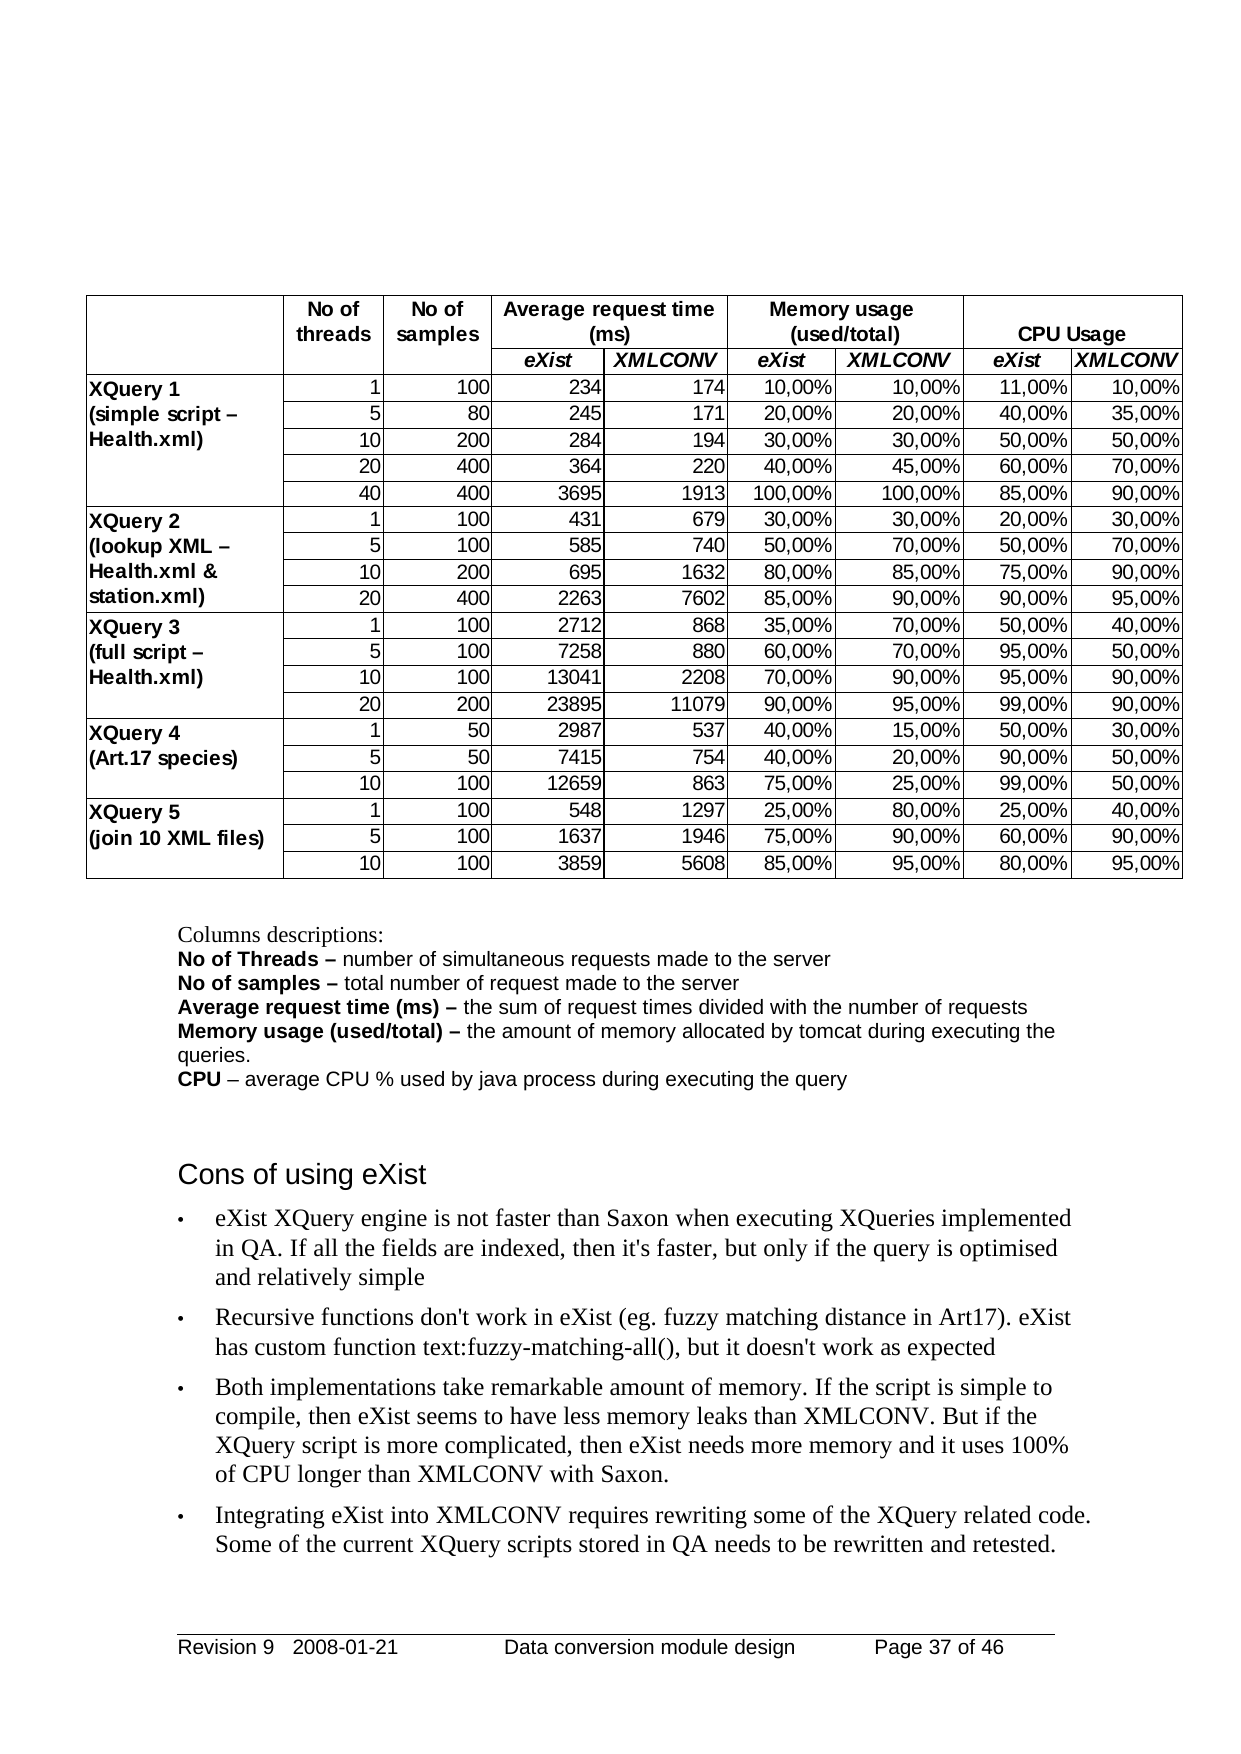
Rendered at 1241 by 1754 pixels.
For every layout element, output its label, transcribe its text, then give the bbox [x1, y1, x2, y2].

text Columns descriptions: [177, 921, 1092, 947]
list Recursive functions don't work in eXist (eg. fuzzy matching distance in Art17). eXist has custom function text:fuzzy-matching-all(), but it doesn't work as expected [177, 1302, 1092, 1360]
text Average request time (ms) – the sum of request times divided with the number of requests [177, 995, 1092, 1019]
subtitle Cons of using eXist [177, 1157, 1092, 1191]
list Integrating eXist into XMLCONV requires rewriting some of the XQuery related code. Some of the current XQuery scripts stored in QA needs to be rewritten and retested. [177, 1500, 1092, 1558]
text CPU – average CPU % used by java process during executing the query [177, 1067, 1092, 1091]
list eXist XQuery engine is not faster than Saxon when executing XQueries implemented in QA. If all the fields are indexed, then it's faster, but only if the query is optimised and relatively simple [177, 1203, 1092, 1291]
text Memory usage (used/total) – the amount of memory allocated by tomcat during executing the queries. [177, 1019, 1092, 1067]
list Both implementations take remarkable amount of memory. If the script is simple to compile, then eXist seems to have less memory leaks than XMLCONV. But if the XQuery script is more complicated, then eXist needs more memory and it uses 100% of CPU longer than XMLCONV with Saxon. [177, 1372, 1092, 1488]
text No of Threads – number of simultaneous requests made to the server [177, 947, 1092, 971]
text No of samples – total number of request made to the server [177, 971, 1092, 995]
